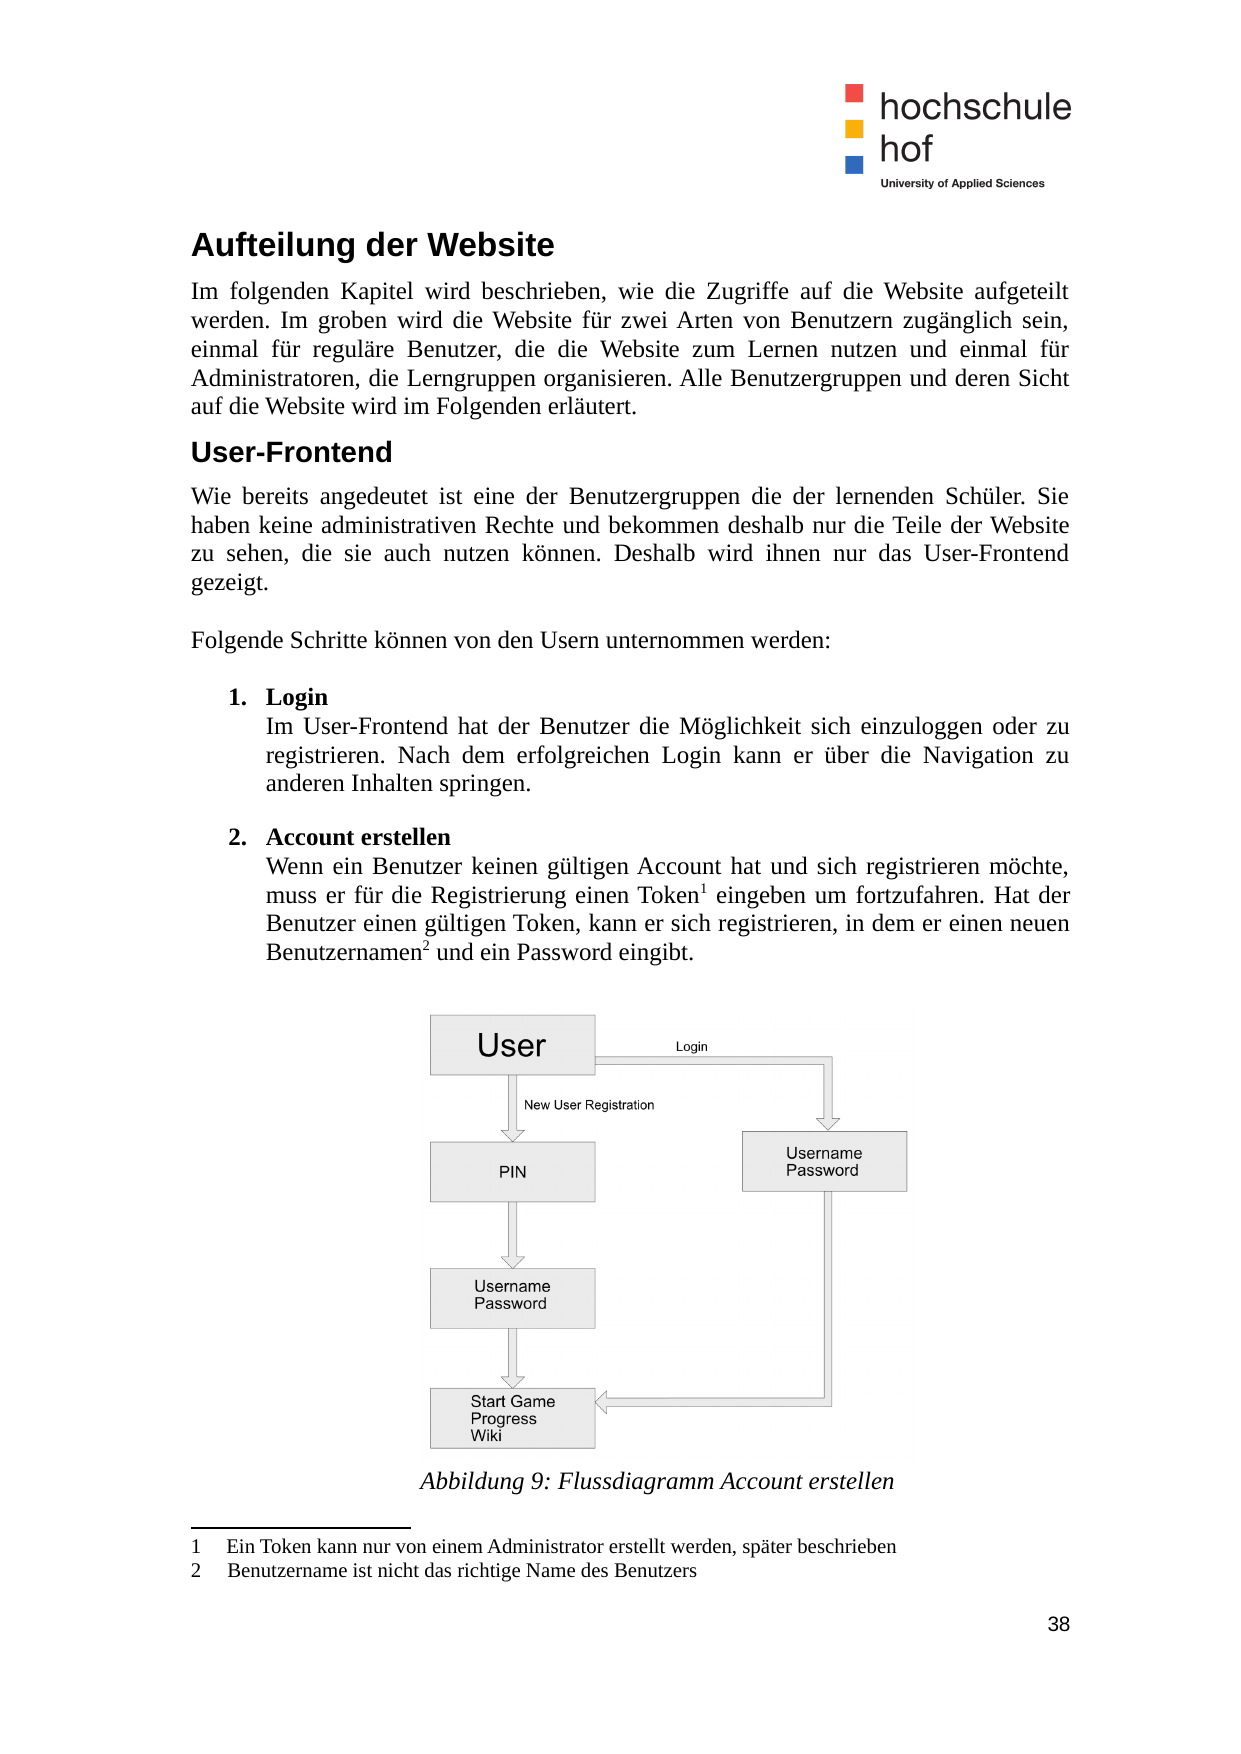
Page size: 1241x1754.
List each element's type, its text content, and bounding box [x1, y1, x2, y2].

list Abbildung 9: Flussdiagramm Account erstellen [420, 1461, 915, 1495]
text Wie bereits angedeutet ist eine der Benutzergruppen die der lernenden Schüler. Sie haben keine administrativen Rechte und bekommen deshalb nur die Teile der Website zu sehen, die sie auch nutzen können. Deshalb wird ihnen nur das User-Frontend gezeigt. [191, 481, 1070, 596]
subtitle Aufteilung der Website [191, 225, 1070, 264]
list Im User-Frontend hat der Benutzer die Möglichkeit sich einzuloggen oder zu registrieren. Nach dem erfolgreichen Login kann er über die Navigation zu anderen Inhalten springen. [228, 711, 1070, 797]
list Ein Token kann nur von einem Administrator erstellt werden, später beschrieben [191, 1534, 1070, 1558]
picture [420, 1007, 915, 1461]
subtitle Benutzername ist nicht das richtige Name des Benutzers [191, 1558, 1070, 1582]
text Folgende Schritte können von den Usern unternommen werden: [191, 625, 1070, 653]
subtitle User-Frontend [191, 435, 1070, 468]
picture [845, 84, 1071, 189]
list Login [228, 682, 1070, 711]
text Im folgenden Kapitel wird beschrieben, wie die Zugriffe auf die Website aufgeteilt werden. Im groben wird die Website für zwei Arten von Benutzern zugänglich sein, einmal für reguläre Benutzer, die die Website zum Lernen nutzen und einmal für Administratoren, die Lerngruppen organisieren. Alle Benutzergruppen und deren Sicht auf die Website wird im Folgenden erläutert. [191, 276, 1070, 420]
list Wenn ein Benutzer keinen gültigen Account hat und sich registrieren möchte, muss er für die Registrierung einen Token eingeben um fortzufahren. Hat der Benutzer einen gültigen Token, kann er sich registrieren, in dem er einen neuen Benutzernamen und ein Password eingibt. [228, 851, 1070, 966]
list Account erstellen [228, 822, 1070, 851]
